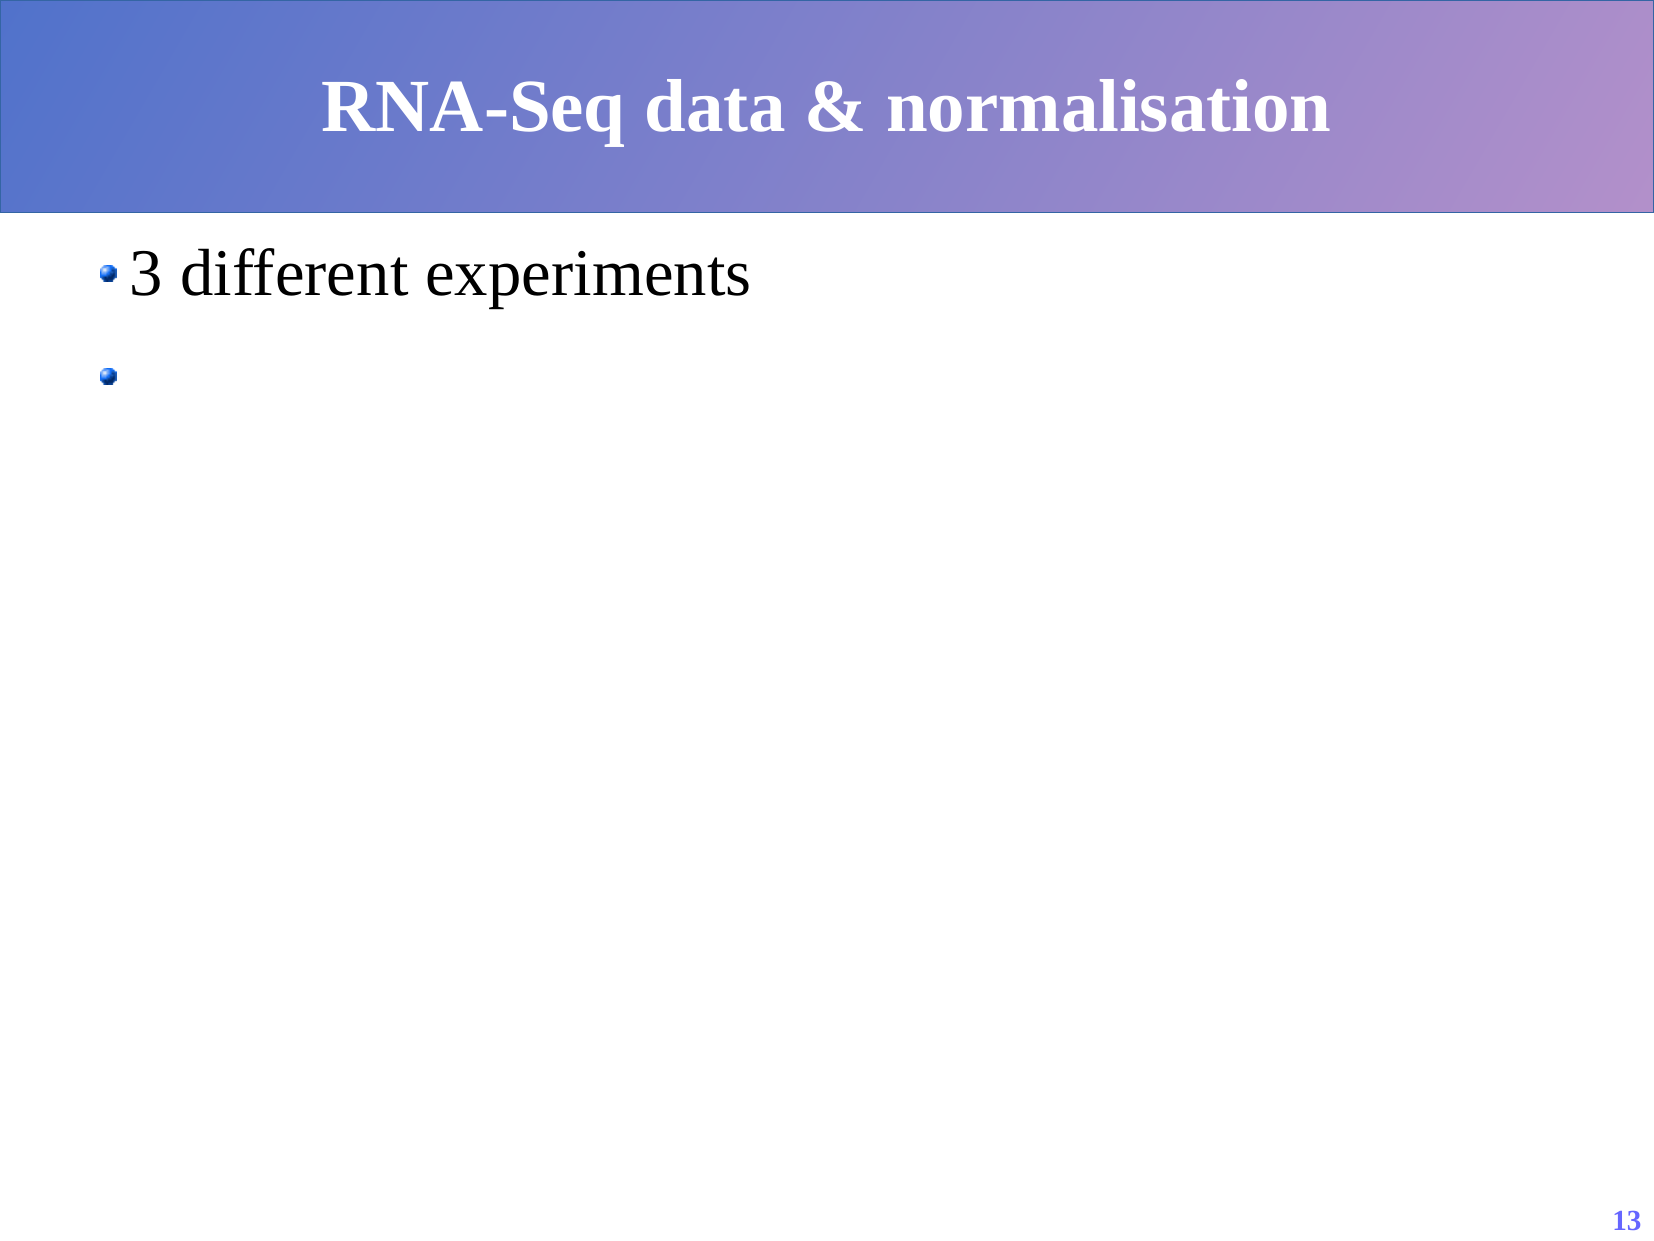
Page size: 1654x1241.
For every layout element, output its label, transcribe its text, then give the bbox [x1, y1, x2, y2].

list 3 different experiments [82, 236, 1571, 1158]
title RNA-Seq data & normalisation [82, 23, 1571, 189]
